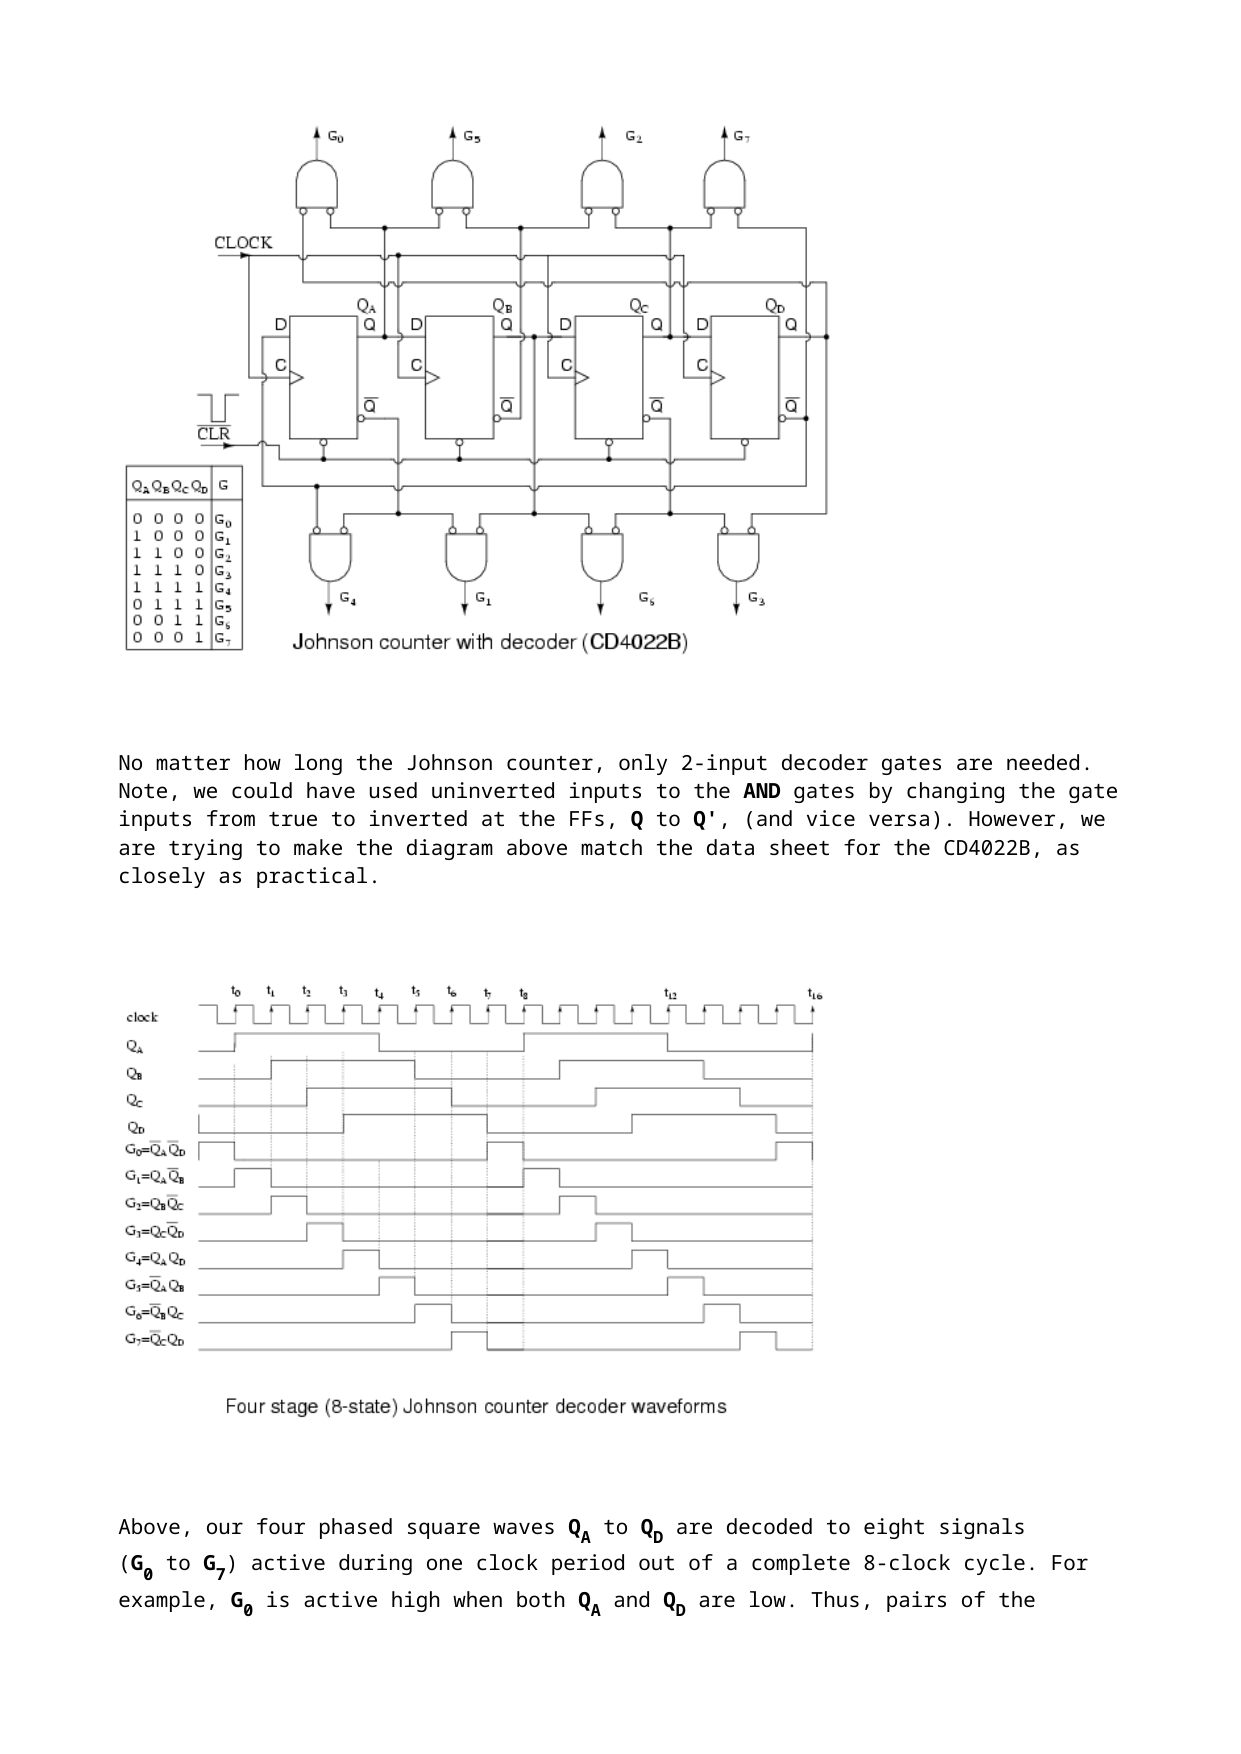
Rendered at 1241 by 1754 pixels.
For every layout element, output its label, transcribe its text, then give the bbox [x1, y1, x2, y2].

picture [118, 118, 836, 661]
text No matter how long the Johnson counter, only 2-input decoder gates are needed. Note, we could have used uninverted inputs to the AND gates by changing the gate inputs from true to inverted at the FFs, Q to Q', (and vice versa). However, we are trying to make the diagram above match the data sheet for the CD4022B, as closely as practical. [118, 748, 1122, 890]
picture [118, 977, 829, 1425]
text Above, our four phased square waves QA to QD are decoded to eight signals (G0 to G7) active during one clock period out of a complete 8-clock cycle. For example, G0 is active high when both QA and QD are low. Thus, pairs of the [118, 1512, 1122, 1622]
